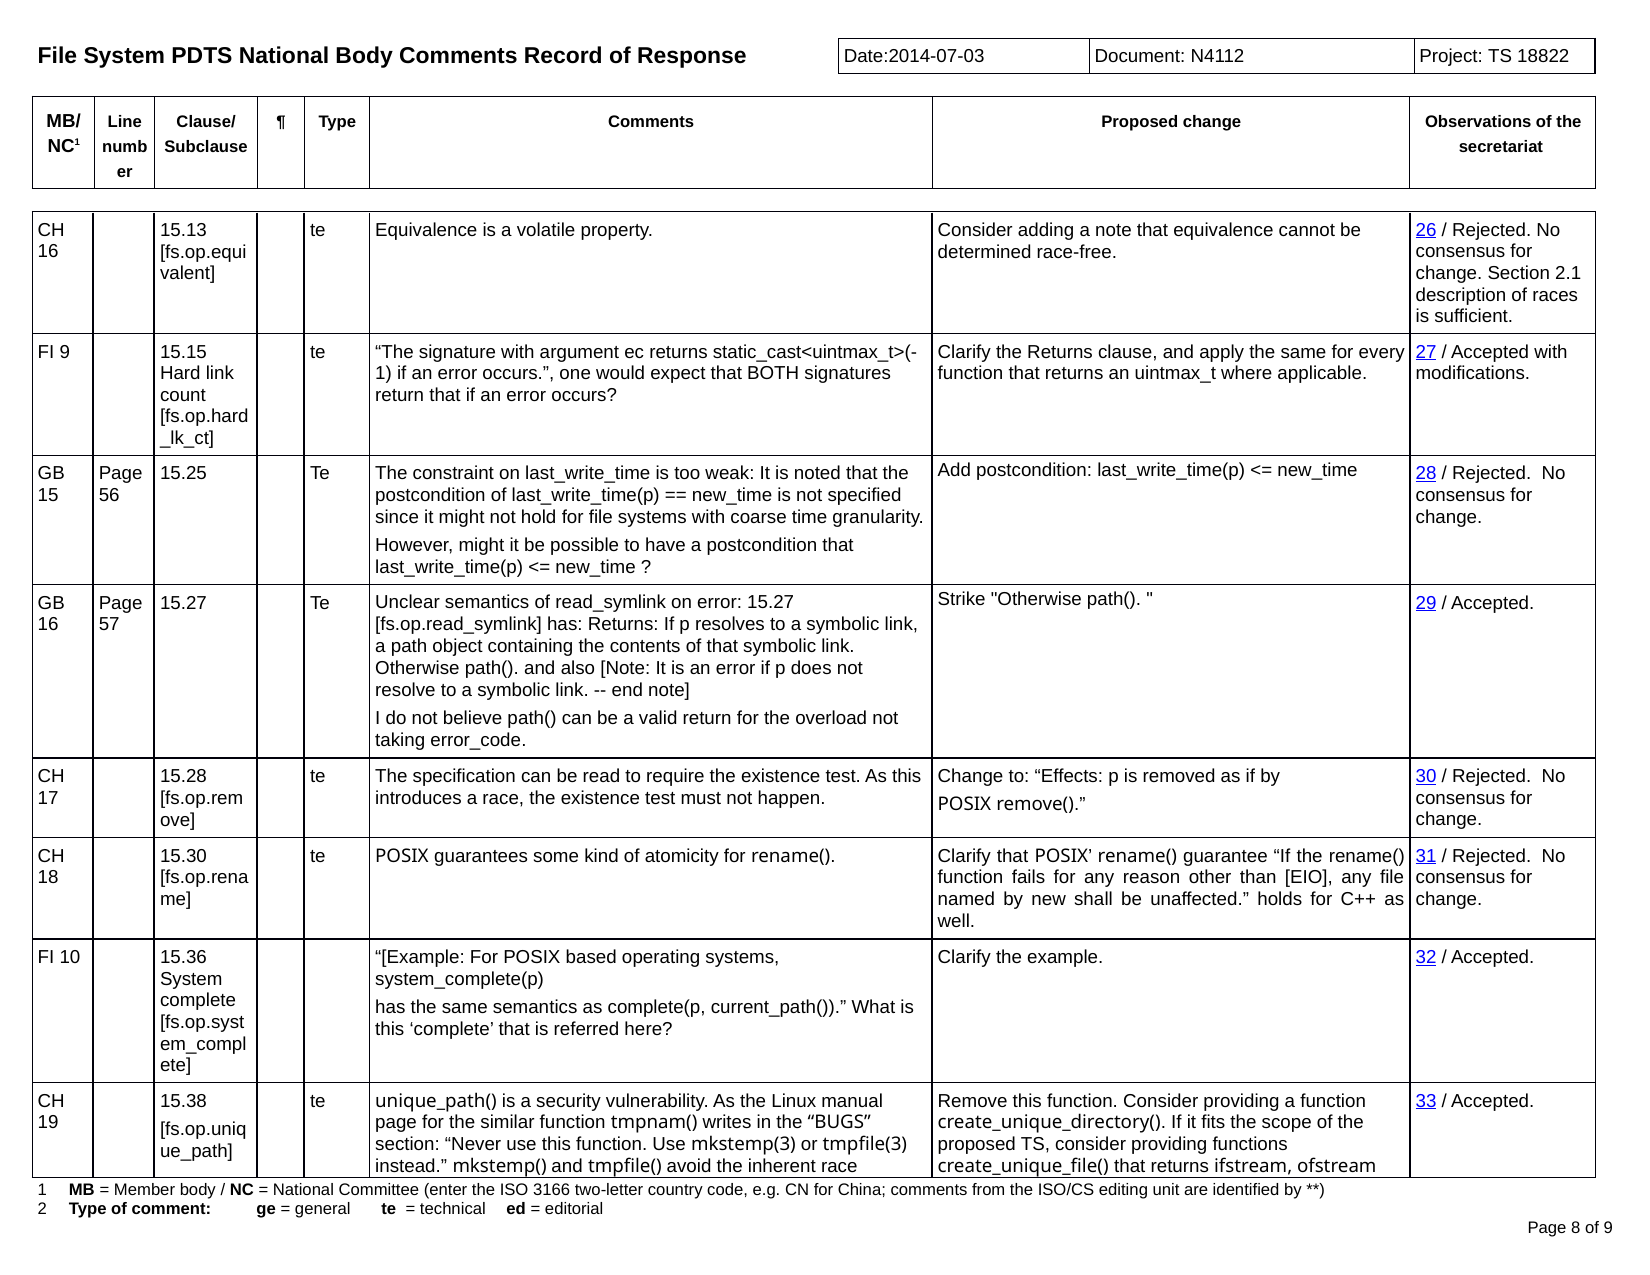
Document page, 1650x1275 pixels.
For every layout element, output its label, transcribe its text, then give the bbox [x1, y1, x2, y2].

table_cell CH 17 [33, 759, 92, 837]
table_cell Consider adding a note that equivalence cannot be determined race-free. [933, 212, 1410, 333]
table_cell [305, 940, 369, 1082]
table_cell “[Example: For POSIX based operating systems, system_complete(p) has the same semantics as complete(p, current_path()).” What is this ‘complete’ that is referred here? [370, 940, 931, 1082]
table_cell FI 10 [33, 940, 92, 1082]
table_cell 15.38 [fs.op.unique_path] [155, 1083, 256, 1177]
table_cell Strike "Otherwise path(). " [933, 585, 1409, 757]
table_cell Page 57 [94, 585, 153, 757]
table_cell te [305, 759, 369, 837]
table_cell [258, 759, 303, 837]
table_cell “The signature with argument ec returns static_cast<uintmax_t>(-1) if an error occurs.”, one would expect that BOTH signatures return that if an error occurs? [370, 334, 931, 454]
table_cell [258, 456, 303, 584]
table_cell Unclear semantics of read_symlink on error: 15.27 [fs.op.read_symlink] has: Returns: If p resolves to a symbolic link, a path object containing the contents of that symbolic link. Otherwise path(). and also [Note: It is an error if p does not resolve to a symbolic link. -- end note] I do not believe path() can be a valid return for the overload not taking error_code. [370, 585, 931, 757]
table_cell 15.13 [fs.op.equivalent] [155, 212, 257, 333]
table_cell 27 / Accepted with modifications. [1411, 334, 1595, 454]
table_cell 33 / Accepted. [1411, 1083, 1595, 1177]
table_cell The specification can be read to require the existence test. As this introduces a race, the existence test must not happen. [370, 759, 931, 837]
table_cell 15.36 System complete [fs.op.system_complete] [155, 940, 256, 1082]
table_cell 15.30 [fs.op.rename] [155, 838, 256, 938]
table_cell CH 19 [33, 1083, 92, 1177]
table_cell 15.15 Hard link count [fs.op.hard_lk_ct] [155, 334, 256, 454]
table_cell [258, 212, 304, 333]
table_cell [258, 838, 303, 938]
table_cell Change to: “Effects: p is removed as if by POSIX remove().” [933, 759, 1409, 837]
table_cell CH 16 [33, 212, 93, 333]
table_cell Te [305, 585, 369, 757]
table_cell [94, 212, 154, 333]
table_cell Clarify the example. [933, 940, 1409, 1082]
table_cell [94, 334, 153, 454]
table_cell The constraint on last_write_time is too weak: It is noted that the postcondition of last_write_time(p) == new_time is not specified since it might not hold for file systems with coarse time granularity. However, might it be possible to have a postcondition that last_write_time(p) <= new_time ? [370, 456, 931, 584]
table_cell te [305, 334, 369, 454]
table_cell te [305, 838, 369, 938]
table_cell [258, 334, 303, 454]
table_cell Equivalence is a volatile property. [370, 212, 932, 333]
table_cell unique_path() is a security vulnerability. As the Linux manual page for the similar function tmpnam() writes in the “BUGS” section: “Never use this function. Use mkstemp(3) or tmpfile(3) instead.” mkstemp() and tmpfile() avoid the inherent race [370, 1083, 931, 1177]
table_cell 28 / Rejected. No consensus for change. [1411, 456, 1595, 584]
table_cell CH 18 [33, 838, 92, 938]
table_cell 15.25 [155, 456, 256, 584]
table_cell GB 16 [33, 585, 92, 757]
table_cell FI 9 [33, 334, 92, 454]
table_cell [94, 940, 153, 1082]
table_cell te [305, 212, 369, 333]
table_cell 15.27 [155, 585, 256, 757]
table_cell Remove this function. Consider providing a function create_unique_directory(). If it fits the scope of the proposed TS, consider providing functions create_unique_file() that returns ifstream, ofstream [933, 1083, 1409, 1177]
table_cell Te [305, 456, 369, 584]
table_cell 15.28 [fs.op.remove] [155, 759, 256, 837]
table_cell 31 / Rejected. No consensus for change. [1411, 838, 1595, 938]
table_cell [258, 940, 303, 1082]
table_cell Add postcondition: last_write_time(p) <= new_time [933, 456, 1409, 584]
table_cell [258, 585, 303, 757]
table_cell POSIX guarantees some kind of atomicity for rename(). [370, 838, 931, 938]
table_cell [94, 1083, 153, 1177]
table_cell Page 56 [94, 456, 153, 584]
table_cell Clarify that POSIX’ rename() guarantee “If the rename() function fails for any reason other than [EIO], any file named by new shall be unaffected.” holds for C++ as well. [933, 838, 1409, 938]
table_cell 26 / Rejected. No consensus for change. Section 2.1 description of races is sufficient. [1411, 212, 1595, 333]
table_cell [94, 759, 153, 837]
table_cell te [305, 1083, 369, 1177]
table_cell 29 / Accepted. [1411, 585, 1595, 757]
table_cell 32 / Accepted. [1411, 940, 1595, 1082]
table_cell [258, 1083, 303, 1177]
table_cell Clarify the Returns clause, and apply the same for every function that returns an uintmax_t where applicable. [933, 334, 1409, 454]
table_cell GB 15 [33, 456, 92, 584]
table_cell [94, 838, 153, 938]
table_cell 30 / Rejected. No consensus for change. [1411, 759, 1595, 837]
